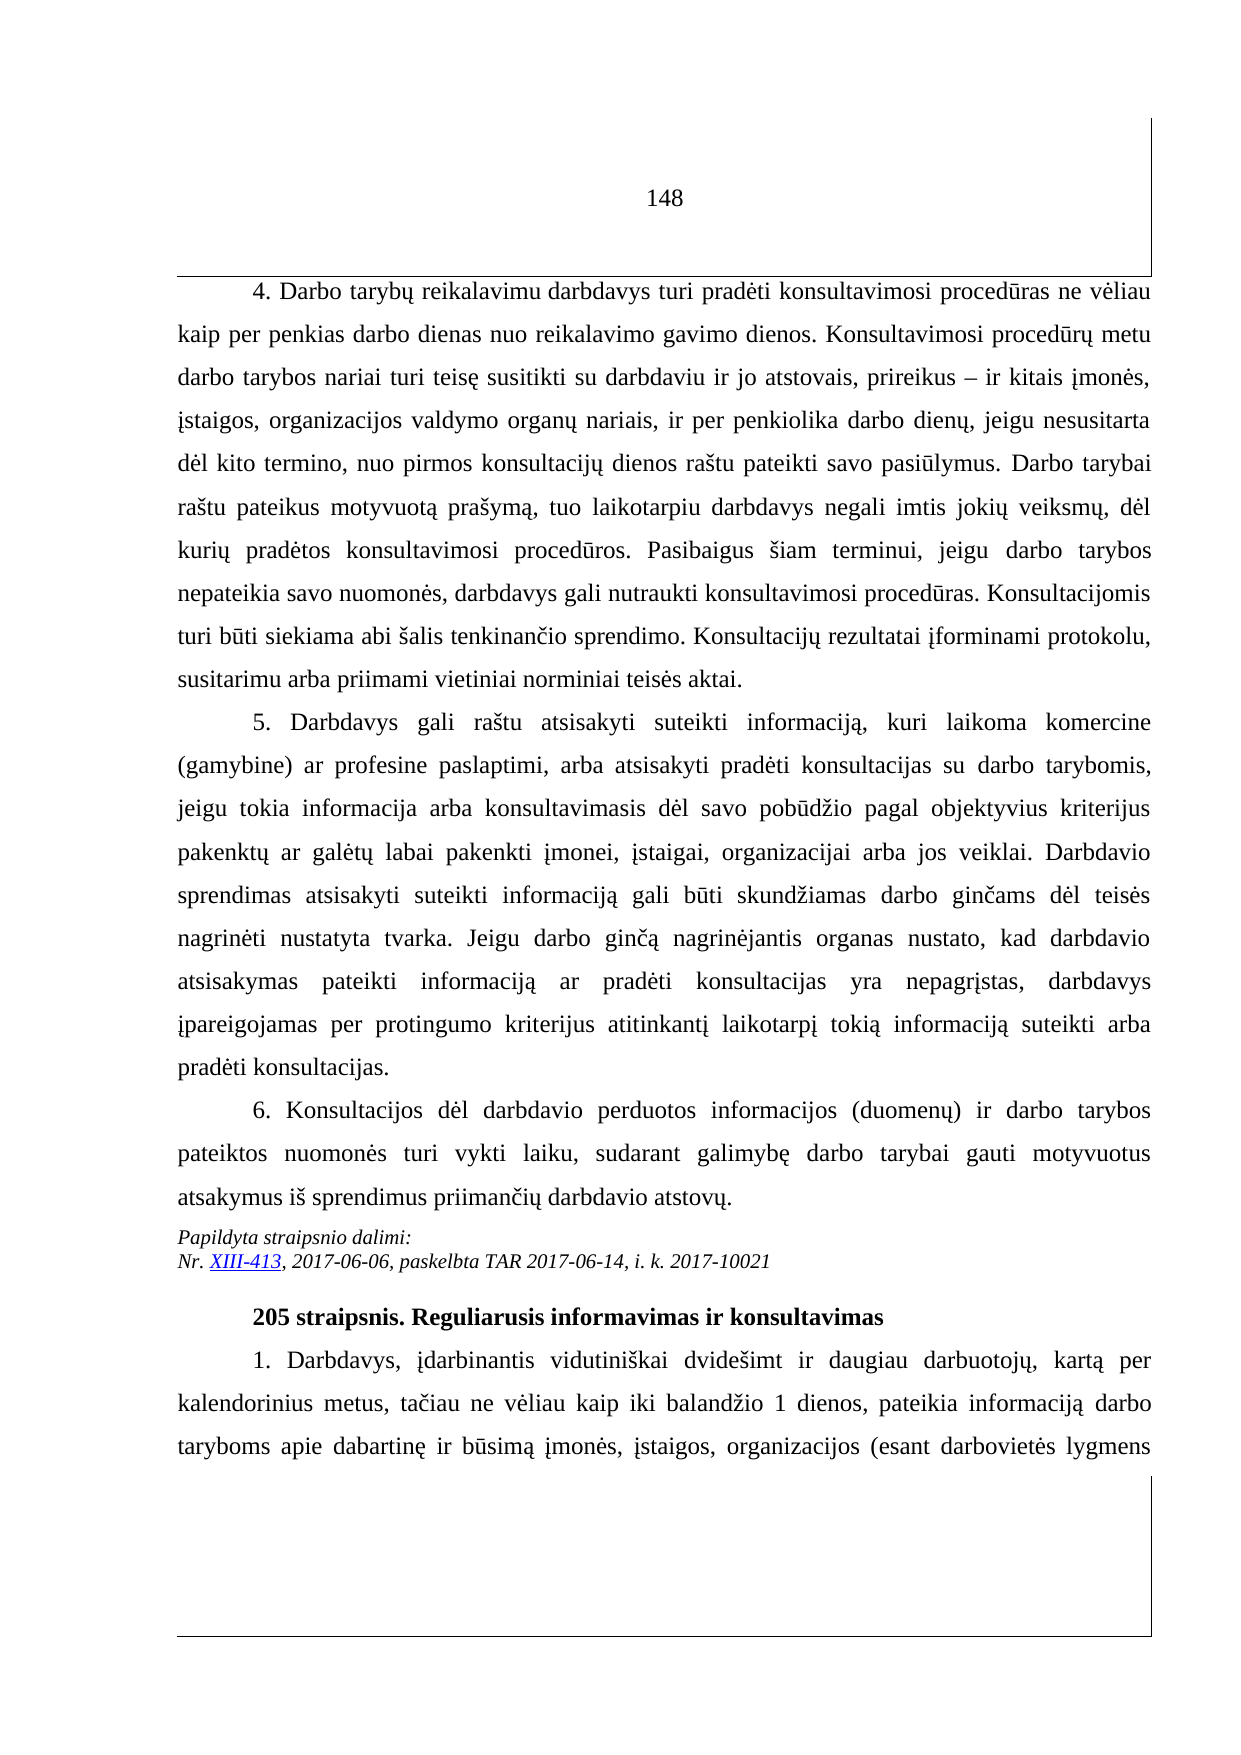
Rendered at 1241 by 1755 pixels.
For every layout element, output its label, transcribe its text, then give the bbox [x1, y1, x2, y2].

text Papildyta straipsnio dalimi: [177, 1225, 1152, 1249]
subtitle 205 straipsnis. Reguliarusis informavimas ir konsultavimas [177, 1302, 1152, 1330]
text Nr. XIII-413, 2017-06-06, paskelbta TAR 2017-06-14, i. k. 2017-10021 [177, 1249, 1152, 1273]
text 5. Darbdavys gali raštu atsisakyti suteikti informaciją, kuri laikoma komercine (gamybine) ar profesine paslaptimi, arba atsisakyti pradėti konsultacijas su darbo tarybomis, jeigu tokia informacija arba konsultavimasis dėl savo pobūdžio pagal objektyvius kriterijus pakenktų ar galėtų labai pakenkti įmonei, įstaigai, organizacijai arba jos veiklai. Darbdavio sprendimas atsisakyti suteikti informaciją gali būti skundžiamas darbo ginčams dėl teisės nagrinėti nustatyta tvarka. Jeigu darbo ginčą nagrinėjantis organas nustato, kad darbdavio atsisakymas pateikti informaciją ar pradėti konsultacijas yra nepagrįstas, darbdavys įpareigojamas per protingumo kriterijus atitinkantį laikotarpį tokią informaciją suteikti arba pradėti konsultacijas. [177, 707, 1152, 1081]
text 4. Darbo tarybų reikalavimu darbdavys turi pradėti konsultavimosi procedūras ne vėliau kaip per penkias darbo dienas nuo reikalavimo gavimo dienos. Konsultavimosi procedūrų metu darbo tarybos nariai turi teisę susitikti su darbdaviu ir jo atstovais, prireikus – ir kitais įmonės, įstaigos, organizacijos valdymo organų nariais, ir per penkiolika darbo dienų, jeigu nesusitarta dėl kito termino, nuo pirmos konsultacijų dienos raštu pateikti savo pasiūlymus. Darbo tarybai raštu pateikus motyvuotą prašymą, tuo laikotarpiu darbdavys negali imtis jokių veiksmų, dėl kurių pradėtos konsultavimosi procedūros. Pasibaigus šiam terminui, jeigu darbo tarybos nepateikia savo nuomonės, darbdavys gali nutraukti konsultavimosi procedūras. Konsultacijomis turi būti siekiama abi šalis tenkinančio sprendimo. Konsultacijų rezultatai įforminami protokolu, susitarimu arba priimami vietiniai norminiai teisės aktai. [177, 276, 1152, 693]
text 1. Darbdavys, įdarbinantis vidutiniškai dvidešimt ir daugiau darbuotojų, kartą per kalendorinius metus, tačiau ne vėliau kaip iki balandžio 1 dienos, pateikia informaciją darbo taryboms apie dabartinę ir būsimą įmonės, įstaigos, organizacijos (esant darbovietės lygmens [177, 1345, 1152, 1460]
text 6. Konsultacijos dėl darbdavio perduotos informacijos (duomenų) ir darbo tarybos pateiktos nuomonės turi vykti laiku, sudarant galimybę darbo tarybai gauti motyvuotus atsakymus iš sprendimus priimančių darbdavio atstovų. [177, 1095, 1152, 1210]
